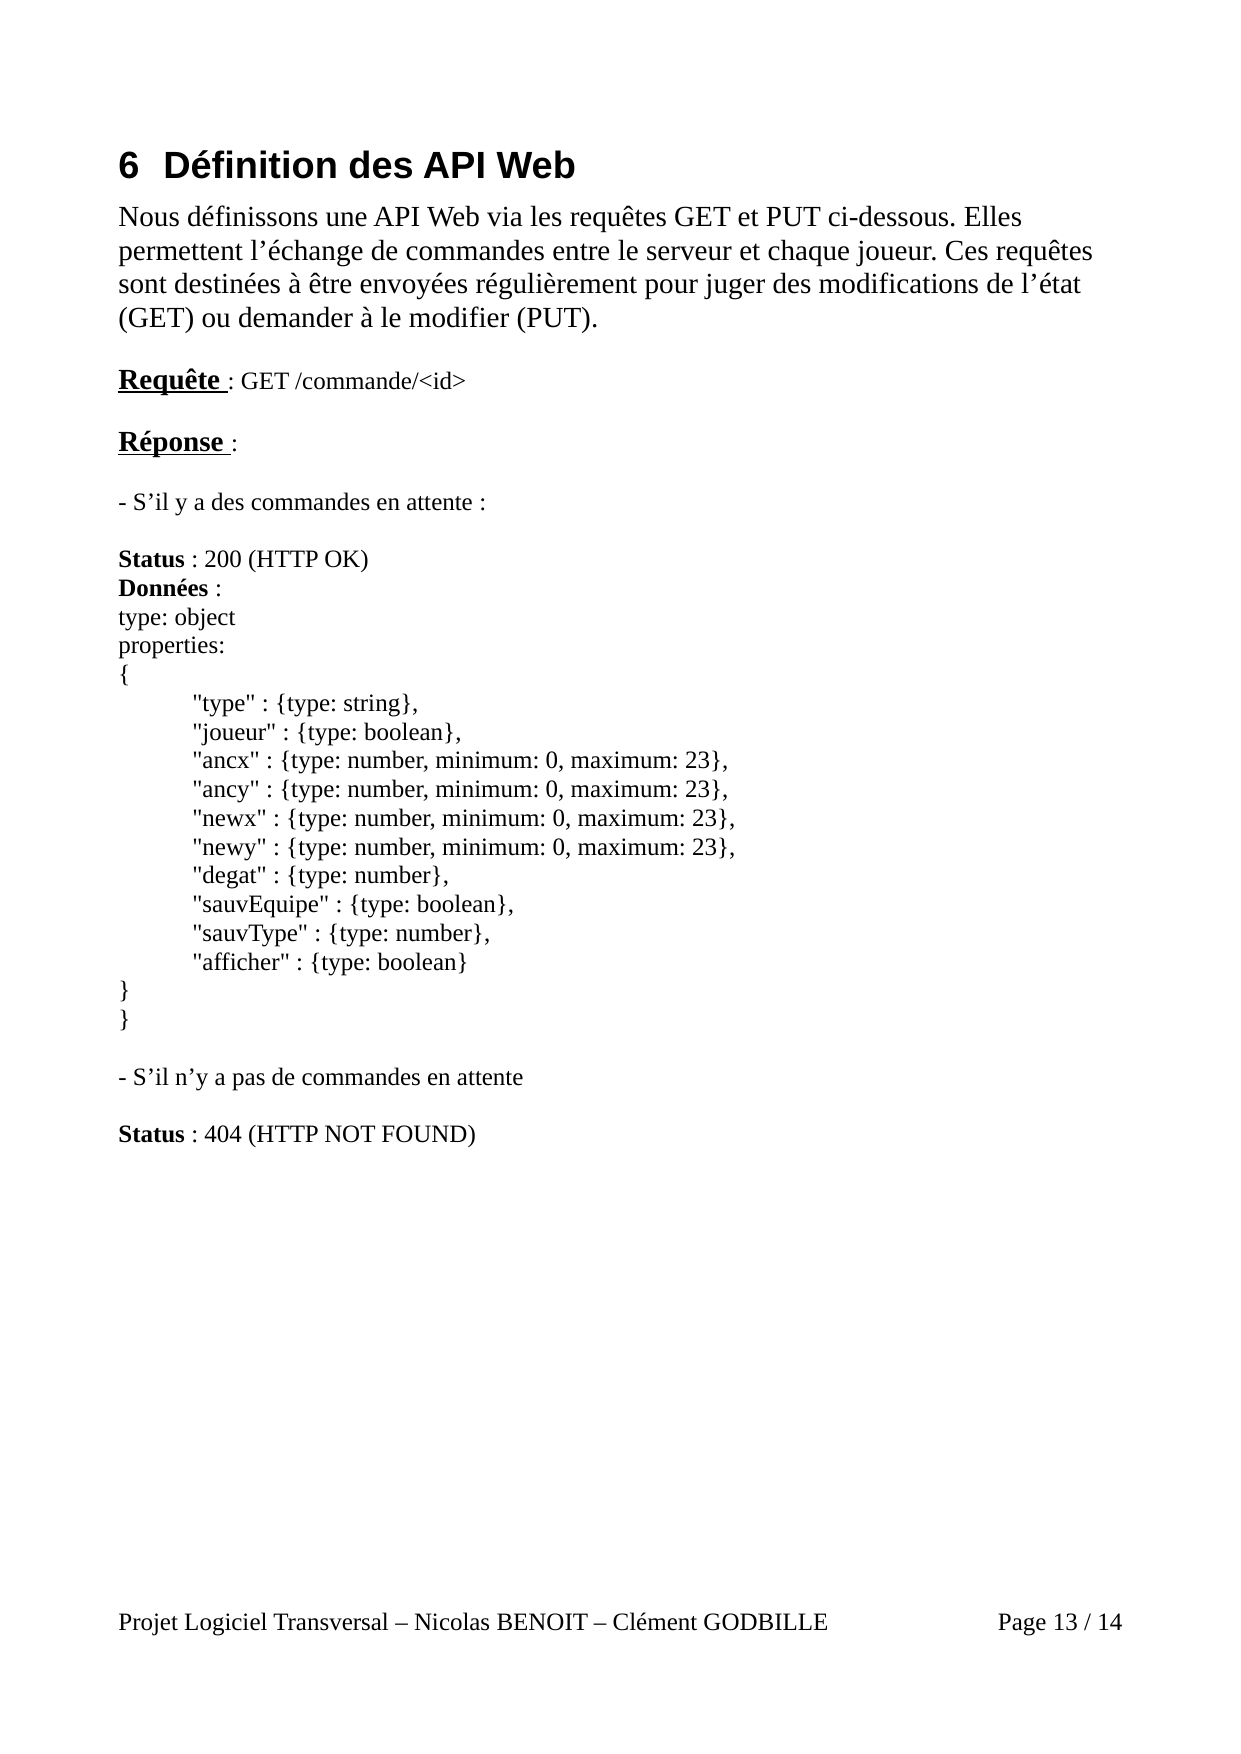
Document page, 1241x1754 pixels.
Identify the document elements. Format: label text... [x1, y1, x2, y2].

text } [118, 976, 1122, 1004]
text "sauvType" : {type: number}, [118, 918, 1122, 947]
text { [118, 659, 1122, 688]
text "ancx" : {type: number, minimum: 0, maximum: 23}, [118, 746, 1122, 774]
text "sauvEquipe" : {type: boolean}, [118, 889, 1122, 918]
text "afficher" : {type: boolean} [118, 947, 1122, 976]
text Données : [118, 573, 1122, 602]
text - S’il y a des commandes en attente : [118, 487, 1122, 516]
text properties: [118, 631, 1122, 659]
text "joueur" : {type: boolean}, [118, 717, 1122, 746]
text "ancy" : {type: number, minimum: 0, maximum: 23}, [118, 774, 1122, 803]
text Requête : GET /commande/<id> [118, 362, 1122, 396]
text "newy" : {type: number, minimum: 0, maximum: 23}, [118, 832, 1122, 861]
text Réponse : [118, 424, 1122, 458]
text type: object [118, 602, 1122, 631]
text Status : 404 (HTTP NOT FOUND) [118, 1119, 1122, 1148]
text "degat" : {type: number}, [118, 861, 1122, 889]
text "type" : {type: string}, [118, 688, 1122, 717]
text - S’il n’y a pas de commandes en attente [118, 1062, 1122, 1091]
text } [118, 1004, 1122, 1033]
subtitle Définition des API Web [118, 143, 1122, 187]
text Status : 200 (HTTP OK) [118, 544, 1122, 573]
text Nous définissons une API Web via les requêtes GET et PUT ci-dessous. Elles permettent l’échange de commandes entre le serveur et chaque joueur. Ces requêtes sont destinées à être envoyées régulièrement pour juger des modifications de l’état (GET) ou demander à le modifier (PUT). [118, 199, 1122, 333]
text "newx" : {type: number, minimum: 0, maximum: 23}, [118, 803, 1122, 832]
